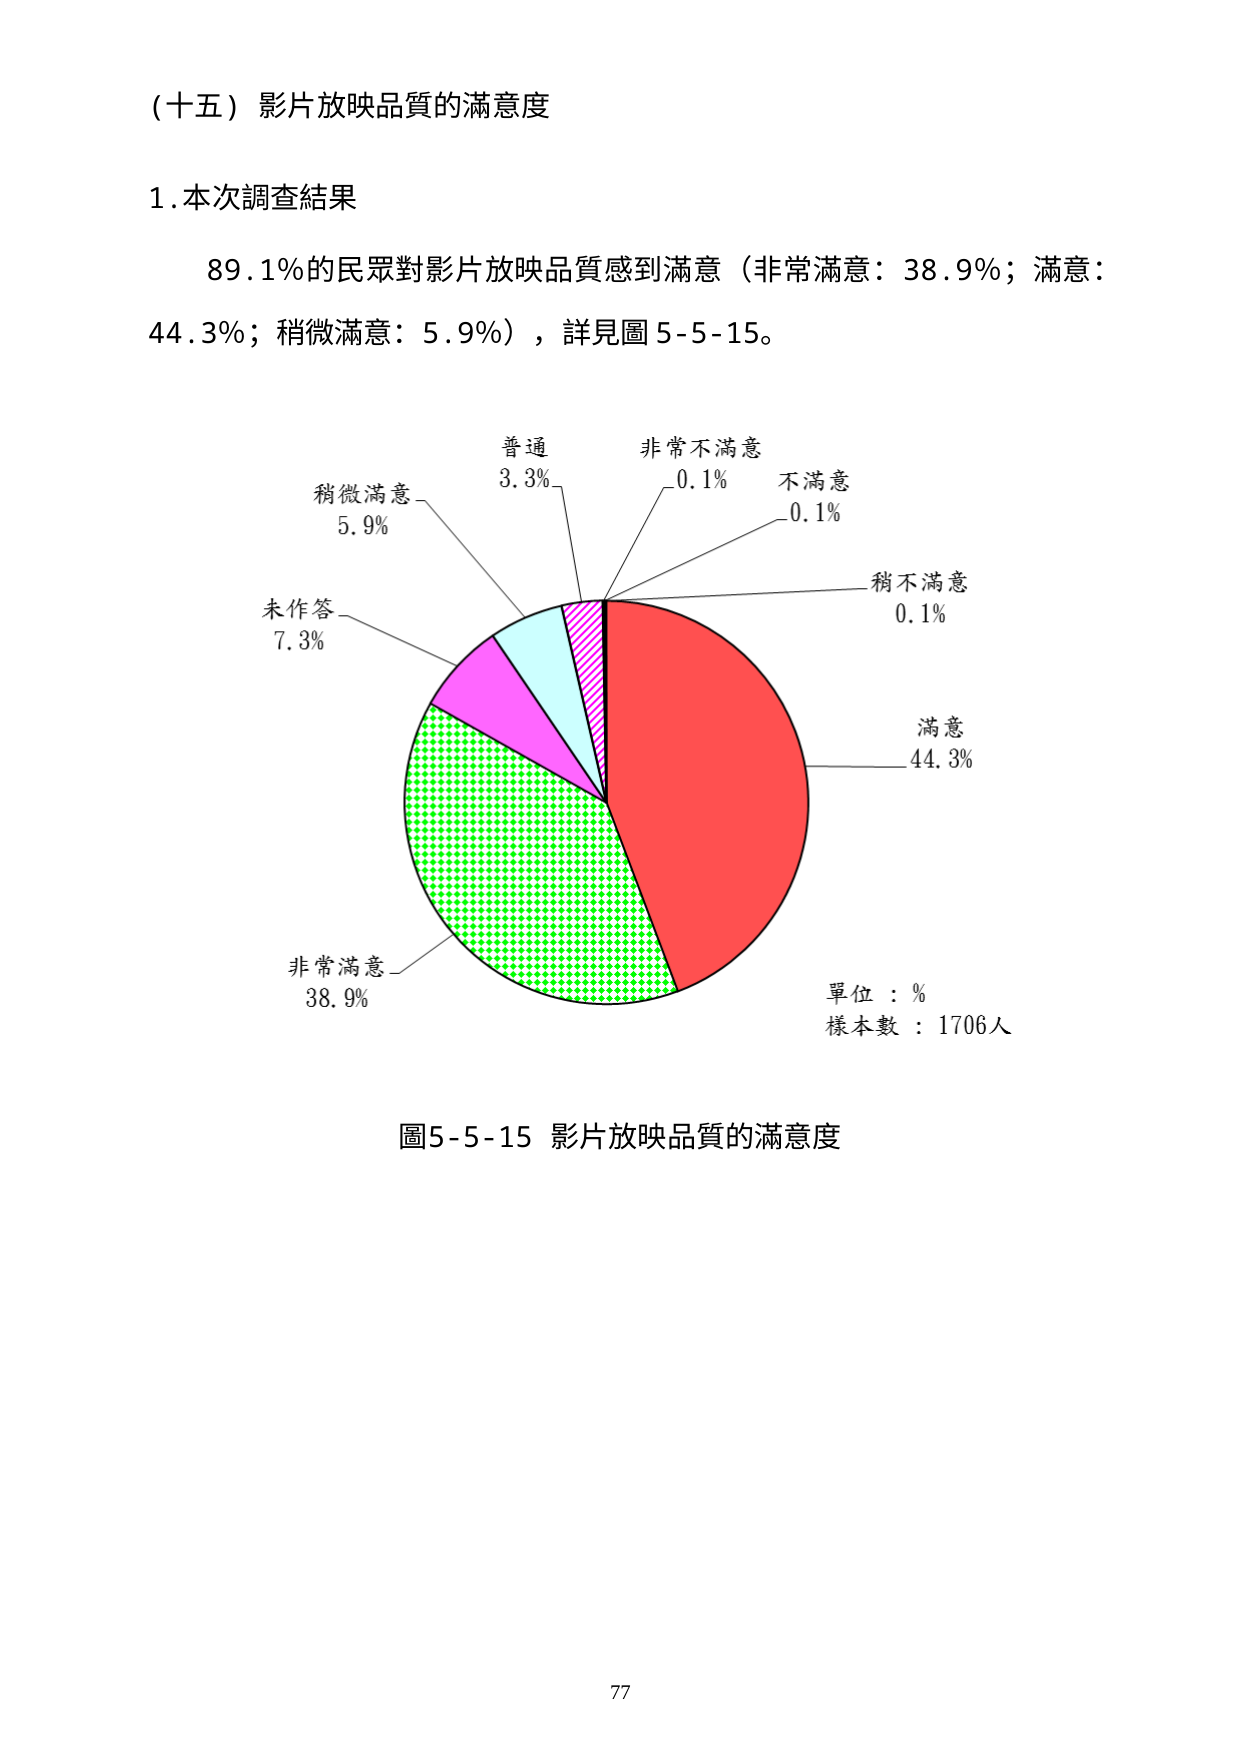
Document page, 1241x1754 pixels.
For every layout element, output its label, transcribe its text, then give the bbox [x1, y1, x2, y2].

text 89.1％的民眾對影片放映品質感到滿意（非常滿意：38.9％；滿意：44.3％；稍微滿意：5.9％），詳見圖5-5-15。 [148, 246, 1092, 352]
text 圖5-5-15 影片放映品質的滿意度 [148, 1113, 1092, 1156]
picture [213, 402, 1027, 1053]
text 1.本次調查結果 [148, 175, 1092, 217]
text (十五) 影片放映品質的滿意度 [148, 82, 1092, 124]
